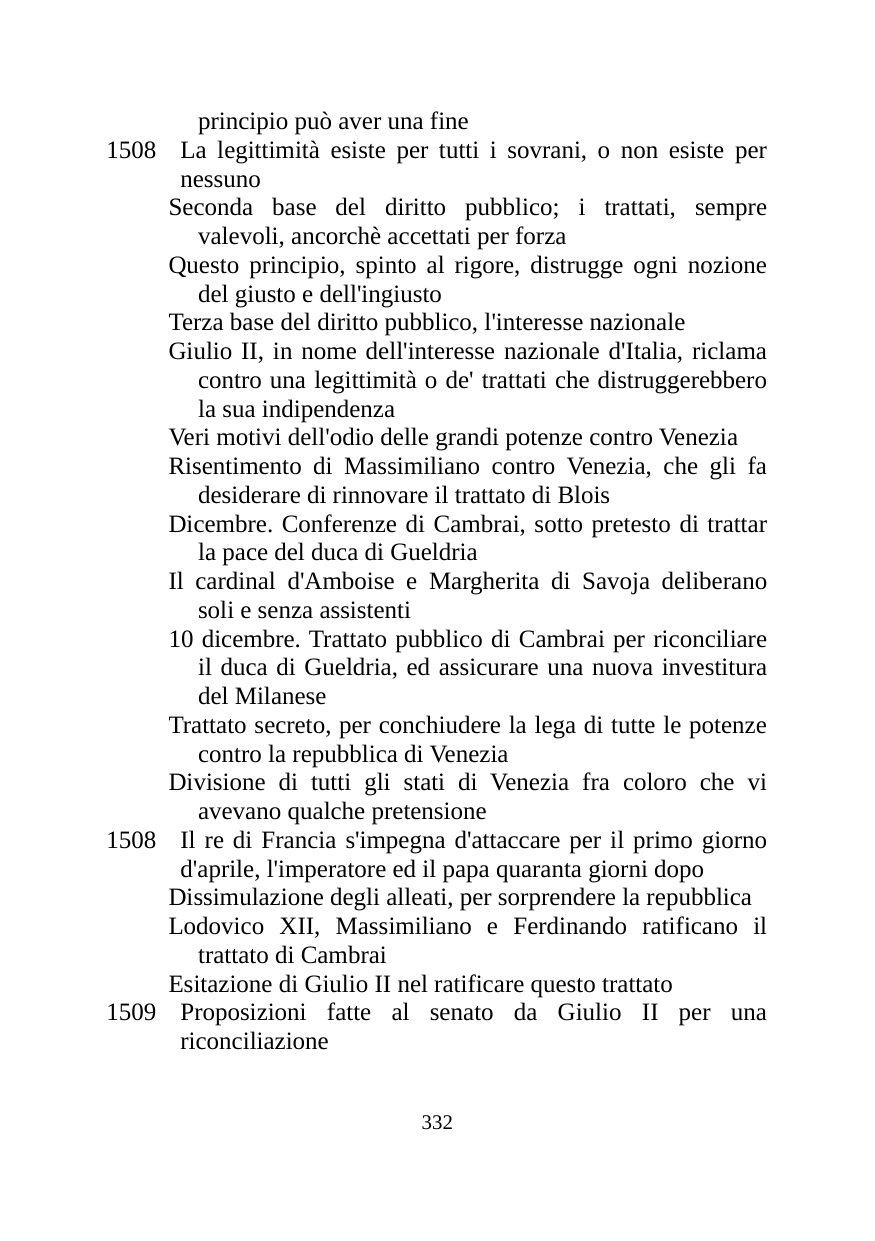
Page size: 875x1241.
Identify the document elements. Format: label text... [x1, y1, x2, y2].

text Dissimulazione degli alleati, per sorprendere la repubblica [168, 882, 768, 911]
text Il cardinal d'Amboise e Margherita di Savoja deliberano soli e senza assistenti [168, 566, 768, 624]
text Giulio II, in nome dell'interesse nazionale d'Italia, riclama contro una legittimità o de' trattati che distruggerebbero la sua indipendenza [168, 336, 768, 422]
text Terza base del diritto pubblico, l'interesse nazionale [168, 307, 768, 336]
text 10 dicembre. Trattato pubblico di Cambrai per riconciliare il duca di Gueldria, ed assicurare una nuova investitura del Milanese [168, 624, 768, 710]
text Lodovico XII, Massimiliano e Ferdinando ratificano il trattato di Cambrai [168, 911, 768, 969]
text Dicembre. Conferenze di Cambrai, sotto pretesto di trattar la pace del duca di Gueldria [168, 509, 768, 566]
text principio può aver una fine [168, 106, 768, 135]
text Risentimento di Massimiliano contro Venezia, che gli fa desiderare di rinnovare il trattato di Blois [168, 451, 768, 509]
text Questo principio, spinto al rigore, distrugge ogni nozione del giusto e dell'ingiusto [168, 250, 768, 307]
text 1508 La legittimità esiste per tutti i sovrani, o non esiste per nessuno [106, 135, 768, 192]
text Trattato secreto, per conchiudere la lega di tutte le potenze contro la repubblica di Venezia [168, 710, 768, 767]
text Divisione di tutti gli stati di Venezia fra coloro che vi avevano qualche pretensione [168, 767, 768, 825]
text Seconda base del diritto pubblico; i trattati, sempre valevoli, ancorchè accettati per forza [168, 192, 768, 250]
text Veri motivi dell'odio delle grandi potenze contro Venezia [168, 422, 768, 451]
text 1509 Proposizioni fatte al senato da Giulio II per una riconciliazione [106, 997, 768, 1055]
text Esitazione di Giulio II nel ratificare questo trattato [168, 969, 768, 997]
text 1508 Il re di Francia s'impegna d'attaccare per il primo giorno d'aprile, l'imperatore ed il papa quaranta giorni dopo [106, 825, 768, 882]
